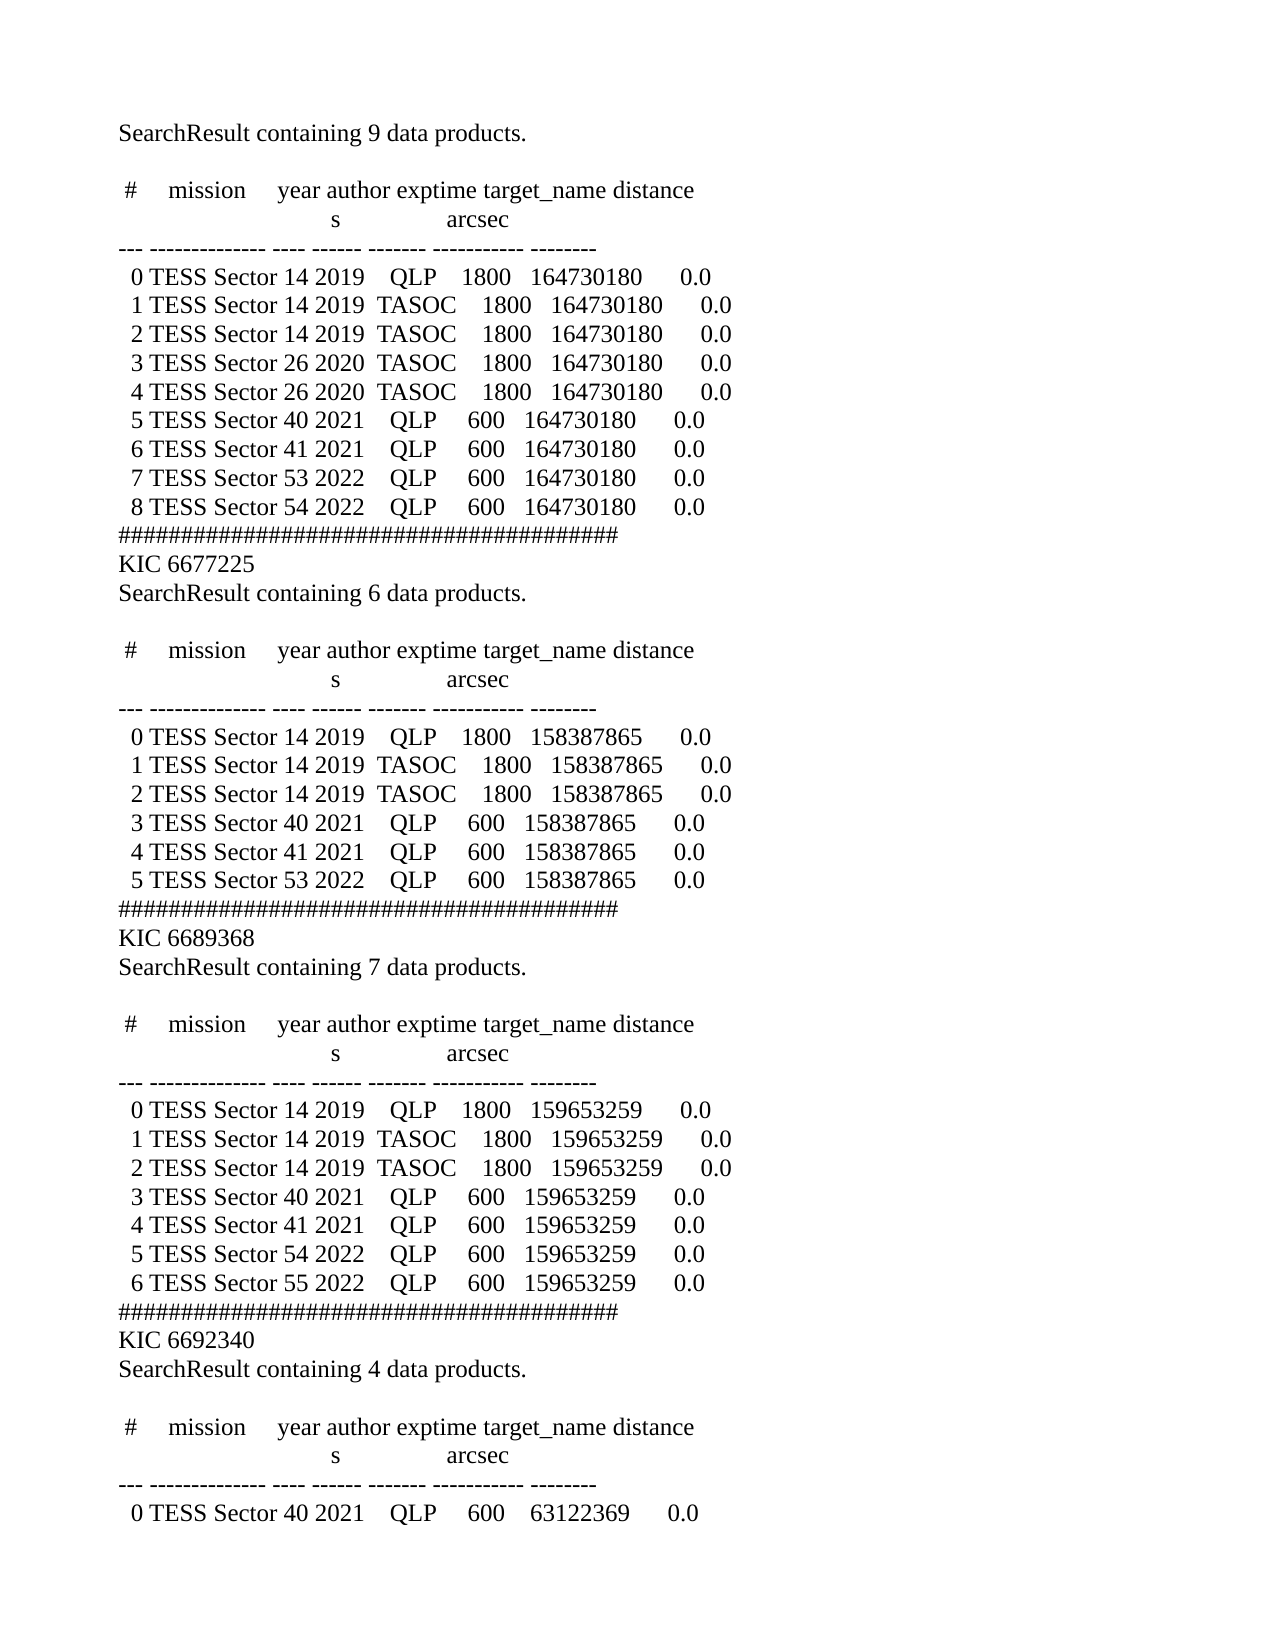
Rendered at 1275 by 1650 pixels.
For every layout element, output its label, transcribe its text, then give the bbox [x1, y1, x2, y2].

text 2 TESS Sector 14 2019 TASOC 1800 164730180 0.0 [118, 319, 1157, 348]
text 5 TESS Sector 54 2022 QLP 600 159653259 0.0 [118, 1239, 1157, 1268]
text 3 TESS Sector 26 2020 TASOC 1800 164730180 0.0 [118, 348, 1157, 377]
text 3 TESS Sector 40 2021 QLP 600 159653259 0.0 [118, 1182, 1157, 1211]
text 4 TESS Sector 41 2021 QLP 600 158387865 0.0 [118, 837, 1157, 866]
text SearchResult containing 9 data products. [118, 118, 1157, 147]
text 5 TESS Sector 53 2022 QLP 600 158387865 0.0 [118, 866, 1157, 894]
text s arcsec [118, 1441, 1157, 1469]
text KIC 6689368 [118, 923, 1157, 952]
text s arcsec [118, 204, 1157, 233]
text # mission year author exptime target_name distance [118, 176, 1157, 204]
text --- -------------- ---- ------ ------- ----------- -------- [118, 693, 1157, 722]
text s arcsec [118, 664, 1157, 693]
text ######################################## [118, 521, 1157, 549]
text 1 TESS Sector 14 2019 TASOC 1800 158387865 0.0 [118, 751, 1157, 779]
text 2 TESS Sector 14 2019 TASOC 1800 158387865 0.0 [118, 779, 1157, 808]
text 5 TESS Sector 40 2021 QLP 600 164730180 0.0 [118, 406, 1157, 434]
text 2 TESS Sector 14 2019 TASOC 1800 159653259 0.0 [118, 1153, 1157, 1182]
text 0 TESS Sector 14 2019 QLP 1800 164730180 0.0 [118, 262, 1157, 291]
text 0 TESS Sector 40 2021 QLP 600 63122369 0.0 [118, 1498, 1157, 1527]
text SearchResult containing 4 data products. [118, 1354, 1157, 1383]
text 6 TESS Sector 55 2022 QLP 600 159653259 0.0 [118, 1268, 1157, 1297]
text --- -------------- ---- ------ ------- ----------- -------- [118, 233, 1157, 262]
text 0 TESS Sector 14 2019 QLP 1800 158387865 0.0 [118, 722, 1157, 751]
text 6 TESS Sector 41 2021 QLP 600 164730180 0.0 [118, 434, 1157, 463]
text KIC 6677225 [118, 549, 1157, 578]
text s arcsec [118, 1038, 1157, 1067]
text 1 TESS Sector 14 2019 TASOC 1800 159653259 0.0 [118, 1124, 1157, 1153]
text ######################################## [118, 1297, 1157, 1326]
text ######################################## [118, 894, 1157, 923]
text 7 TESS Sector 53 2022 QLP 600 164730180 0.0 [118, 463, 1157, 492]
text # mission year author exptime target_name distance [118, 1412, 1157, 1441]
text 3 TESS Sector 40 2021 QLP 600 158387865 0.0 [118, 808, 1157, 837]
text --- -------------- ---- ------ ------- ----------- -------- [118, 1469, 1157, 1498]
text 4 TESS Sector 41 2021 QLP 600 159653259 0.0 [118, 1211, 1157, 1239]
text SearchResult containing 6 data products. [118, 578, 1157, 607]
text --- -------------- ---- ------ ------- ----------- -------- [118, 1067, 1157, 1096]
text 1 TESS Sector 14 2019 TASOC 1800 164730180 0.0 [118, 291, 1157, 319]
text # mission year author exptime target_name distance [118, 1009, 1157, 1038]
text KIC 6692340 [118, 1326, 1157, 1354]
text 4 TESS Sector 26 2020 TASOC 1800 164730180 0.0 [118, 377, 1157, 406]
text SearchResult containing 7 data products. [118, 952, 1157, 981]
text 8 TESS Sector 54 2022 QLP 600 164730180 0.0 [118, 492, 1157, 521]
text 0 TESS Sector 14 2019 QLP 1800 159653259 0.0 [118, 1096, 1157, 1124]
text # mission year author exptime target_name distance [118, 636, 1157, 664]
